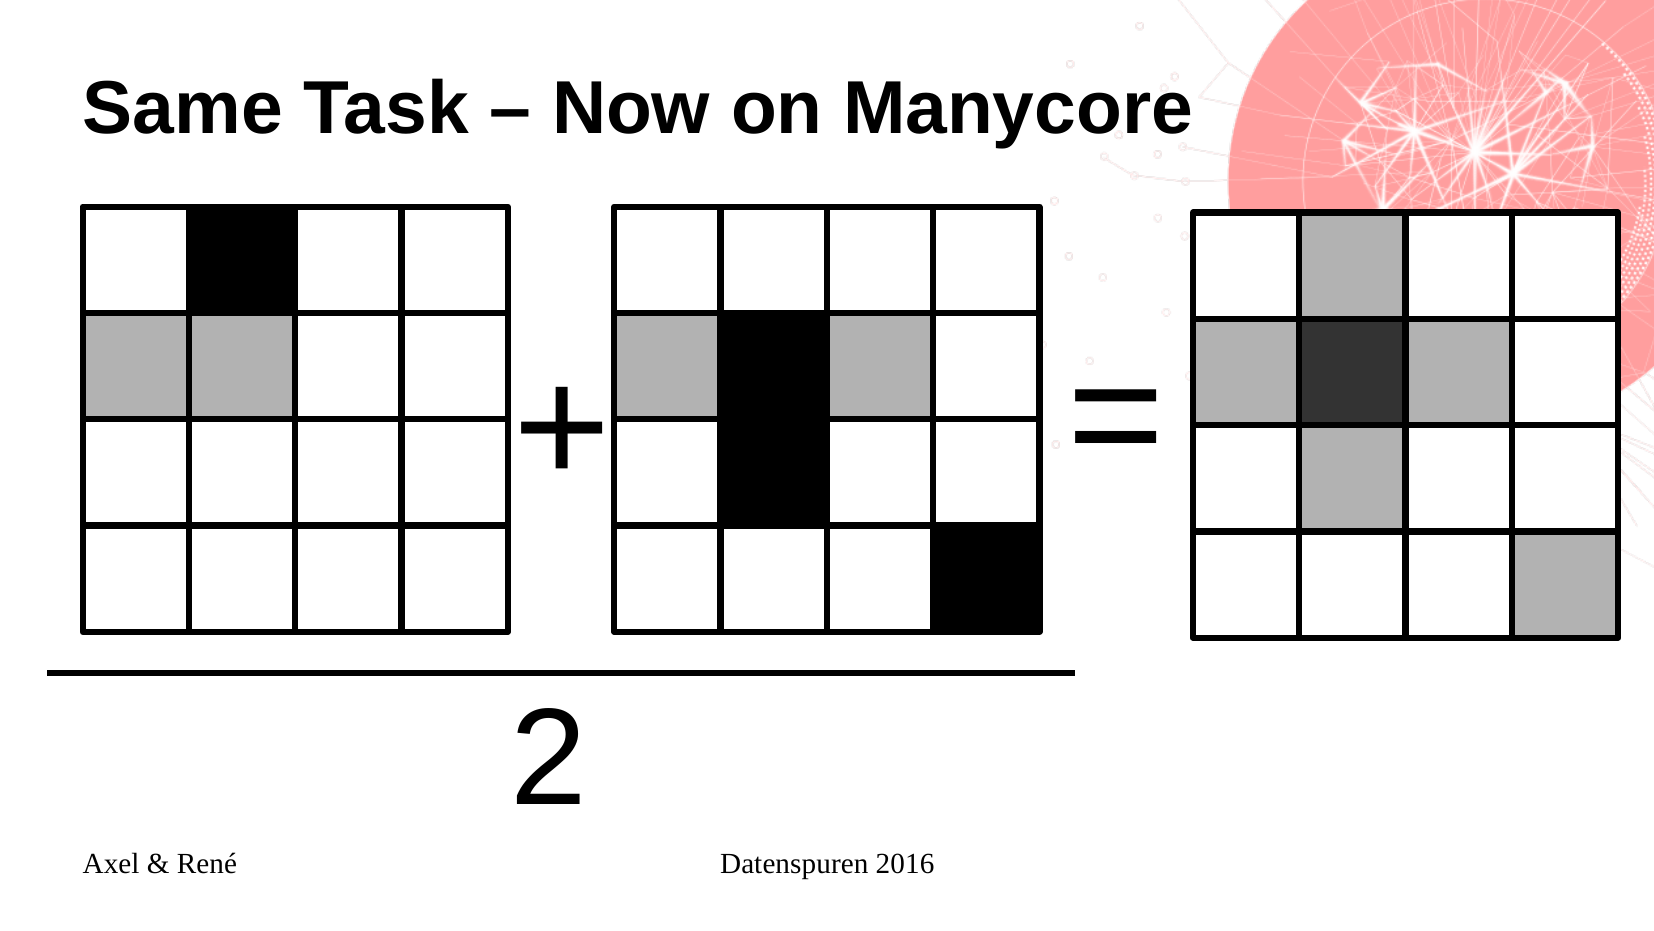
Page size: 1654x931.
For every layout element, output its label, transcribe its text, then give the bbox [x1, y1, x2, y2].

text_box [1192, 212, 1619, 638]
text_box 2 [496, 672, 619, 875]
text_box = [1057, 360, 1176, 467]
text_box + [503, 372, 622, 479]
title Same Task – Now on Manycore [82, 65, 1571, 150]
text_box [614, 206, 1040, 632]
text_box [82, 206, 508, 632]
